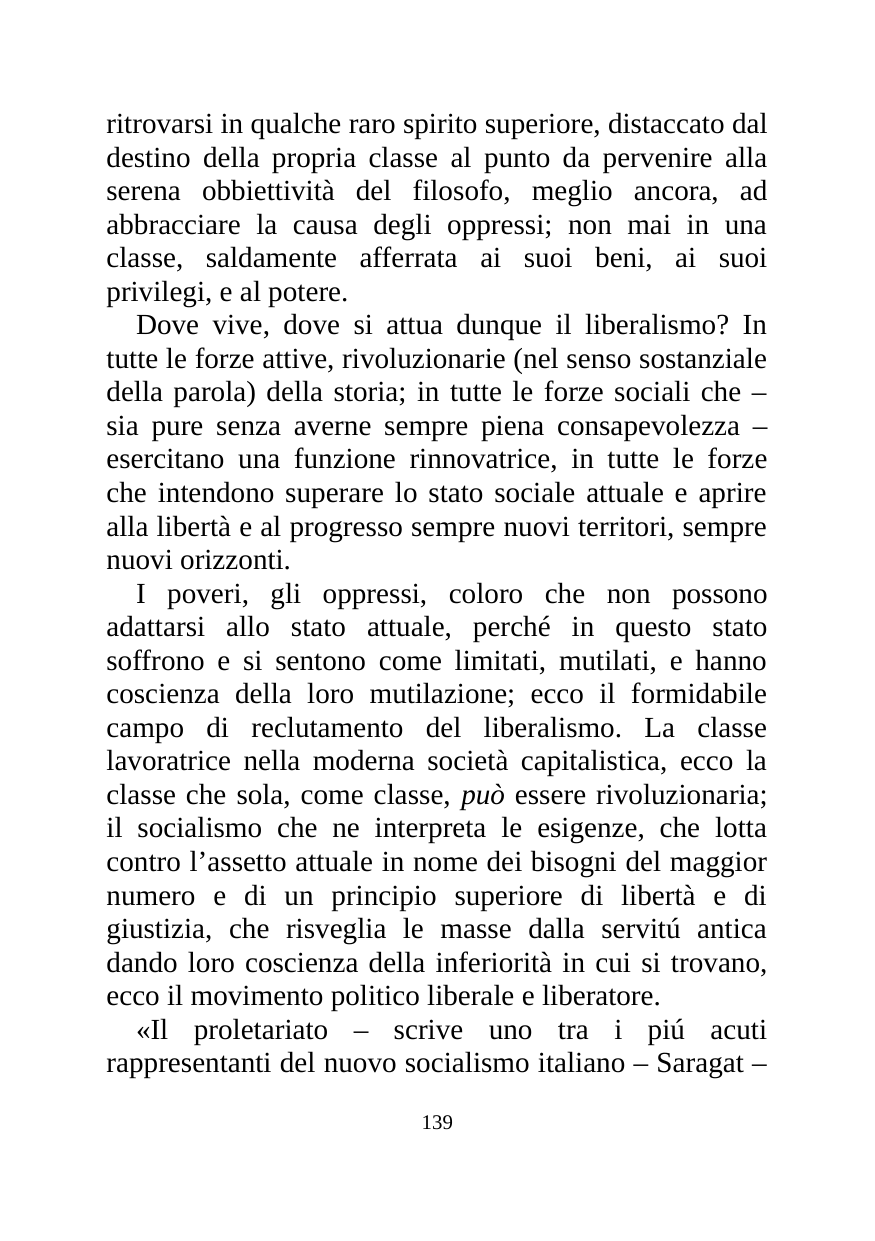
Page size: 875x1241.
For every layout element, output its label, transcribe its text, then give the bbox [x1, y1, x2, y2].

text «Il proletariato – scrive uno tra i piú acuti rappresentanti del nuovo socialismo italiano – Saragat – [106, 1012, 768, 1079]
text Dove vive, dove si attua dunque il liberalismo? In tutte le forze attive, rivoluzionarie (nel senso sostanziale della parola) della storia; in tutte le forze sociali che – sia pure senza averne sempre piena consapevolezza – esercitano una funzione rinnovatrice, in tutte le forze che intendono superare lo stato sociale attuale e aprire alla libertà e al progresso sempre nuovi territori, sempre nuovi orizzonti. [106, 307, 768, 576]
text I poveri, gli oppressi, coloro che non possono adattarsi allo stato attuale, perché in questo stato soffrono e si sentono come limitati, mutilati, e hanno coscienza della loro mutilazione; ecco il formidabile campo di reclutamento del liberalismo. La classe lavoratrice nella moderna società capitalistica, ecco la classe che sola, come classe, può essere rivoluzionaria; il socialismo che ne interpreta le esigenze, che lotta contro l’assetto attuale in nome dei bisogni del maggior numero e di un principio superiore di libertà e di giustizia, che risveglia le masse dalla servitú antica dando loro coscienza della inferiorità in cui si trovano, ecco il movimento politico liberale e liberatore. [106, 576, 768, 1012]
text ritrovarsi in qualche raro spirito superiore, distaccato dal destino della propria classe al punto da pervenire alla serena obbiettività del filosofo, meglio ancora, ad abbracciare la causa degli oppressi; non mai in una classe, saldamente afferrata ai suoi beni, ai suoi privilegi, e al potere. [106, 106, 768, 307]
